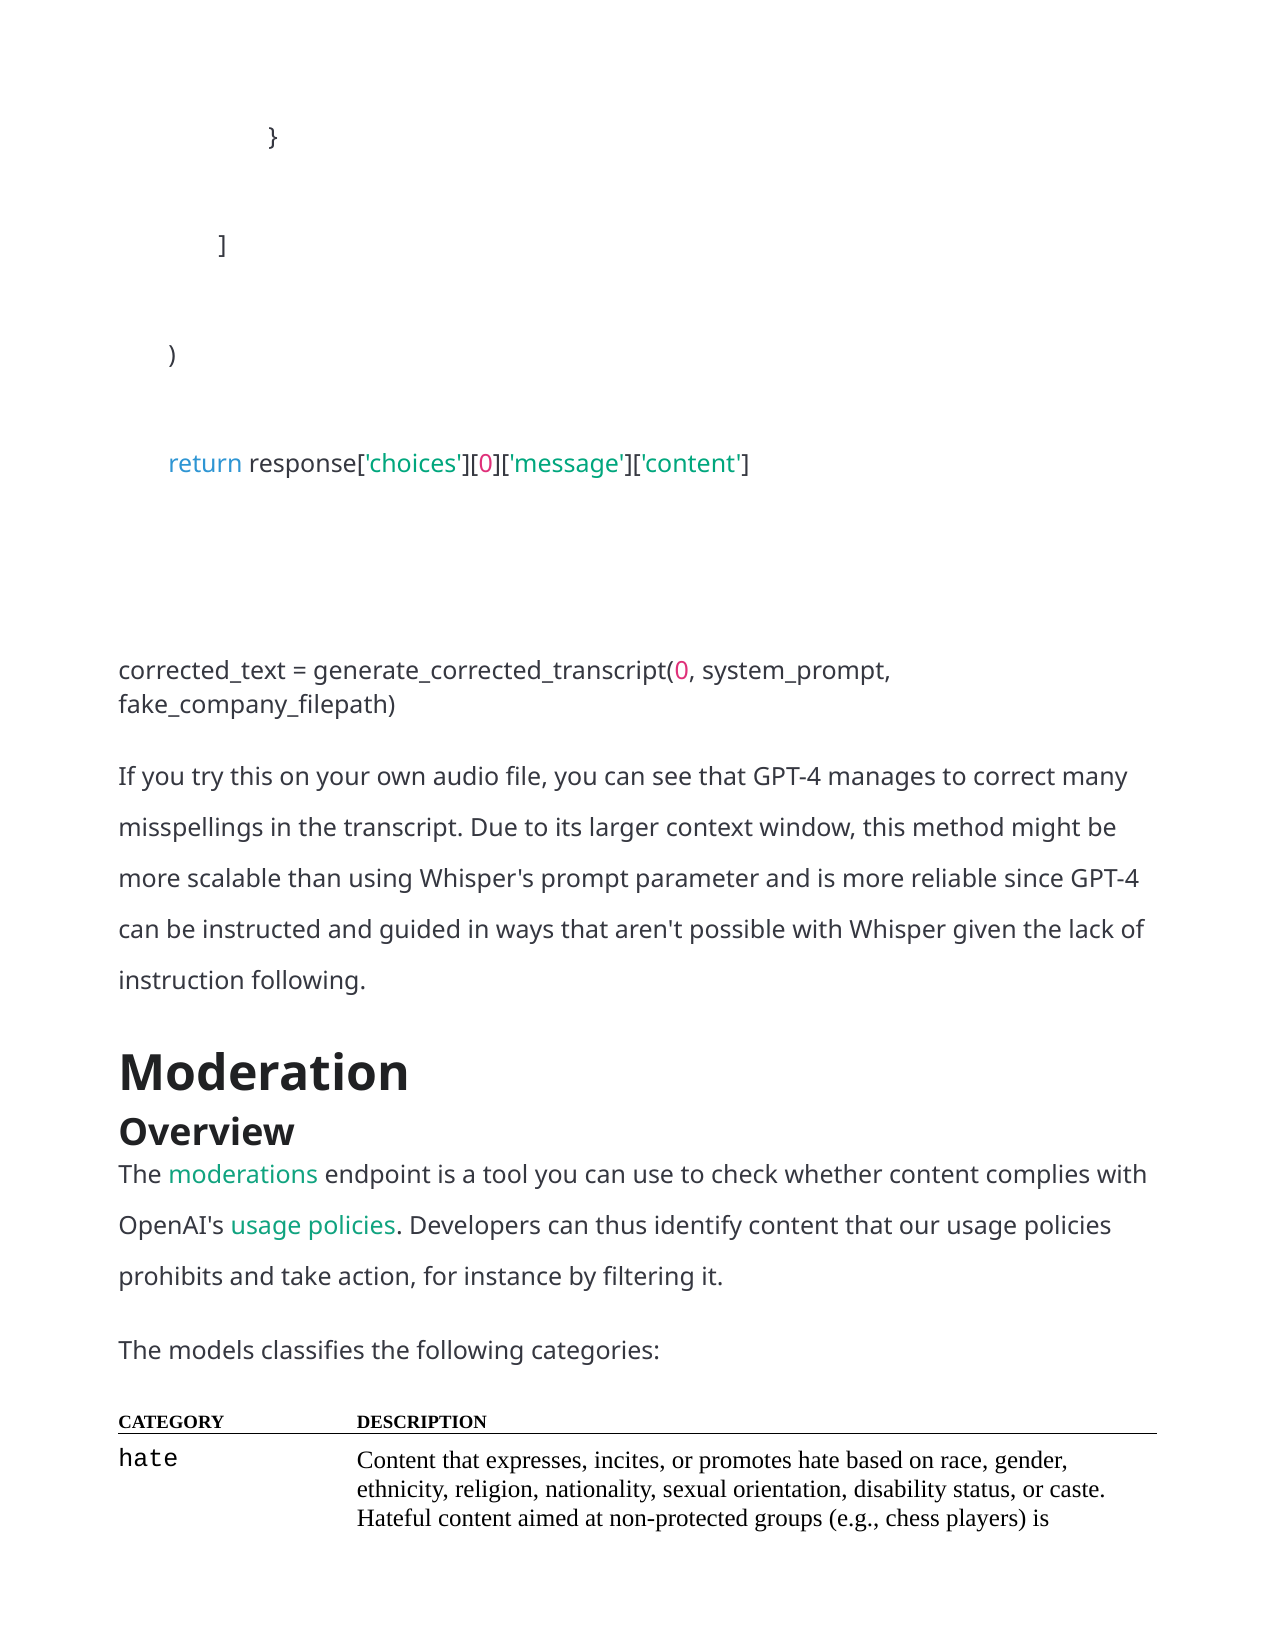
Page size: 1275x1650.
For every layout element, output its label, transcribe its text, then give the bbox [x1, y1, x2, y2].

text If you try this on your own audio file, you can see that GPT-4 manages to correct many misspellings in the transcript. Due to its larger context window, this method might be more scalable than using Whisper's prompt parameter and is more reliable since GPT-4 can be instructed and guided in ways that aren't possible with Whisper given the lack of instruction following. [118, 759, 1157, 997]
text return response['choices'][0]['message']['content'] [118, 445, 1157, 479]
text ) [118, 336, 1157, 370]
subtitle Overview [118, 1105, 1157, 1156]
table_header CATEGORY [118, 1408, 357, 1432]
table_cell hate [118, 1434, 357, 1531]
subtitle Moderation [118, 1037, 1157, 1105]
table_header DESCRIPTION [357, 1408, 1157, 1432]
text } [118, 118, 1157, 152]
text corrected_text = generate_corrected_transcript(0, system_prompt, fake_company_filepath) [118, 653, 1157, 721]
table_cell Content that expresses, incites, or promotes hate based on race, gender, ethnicity, religion, nationality, sexual orientation, disability status, or caste. Hateful content aimed at non-protected groups (e.g., chess players) is [357, 1434, 1157, 1531]
text The moderations endpoint is a tool you can use to check whether content complies with OpenAI's usage policies. Developers can thus identify content that our usage policies prohibits and take action, for instance by filtering it. [118, 1156, 1157, 1293]
text The models classifies the following categories: [118, 1333, 1157, 1367]
text ] [118, 227, 1157, 261]
